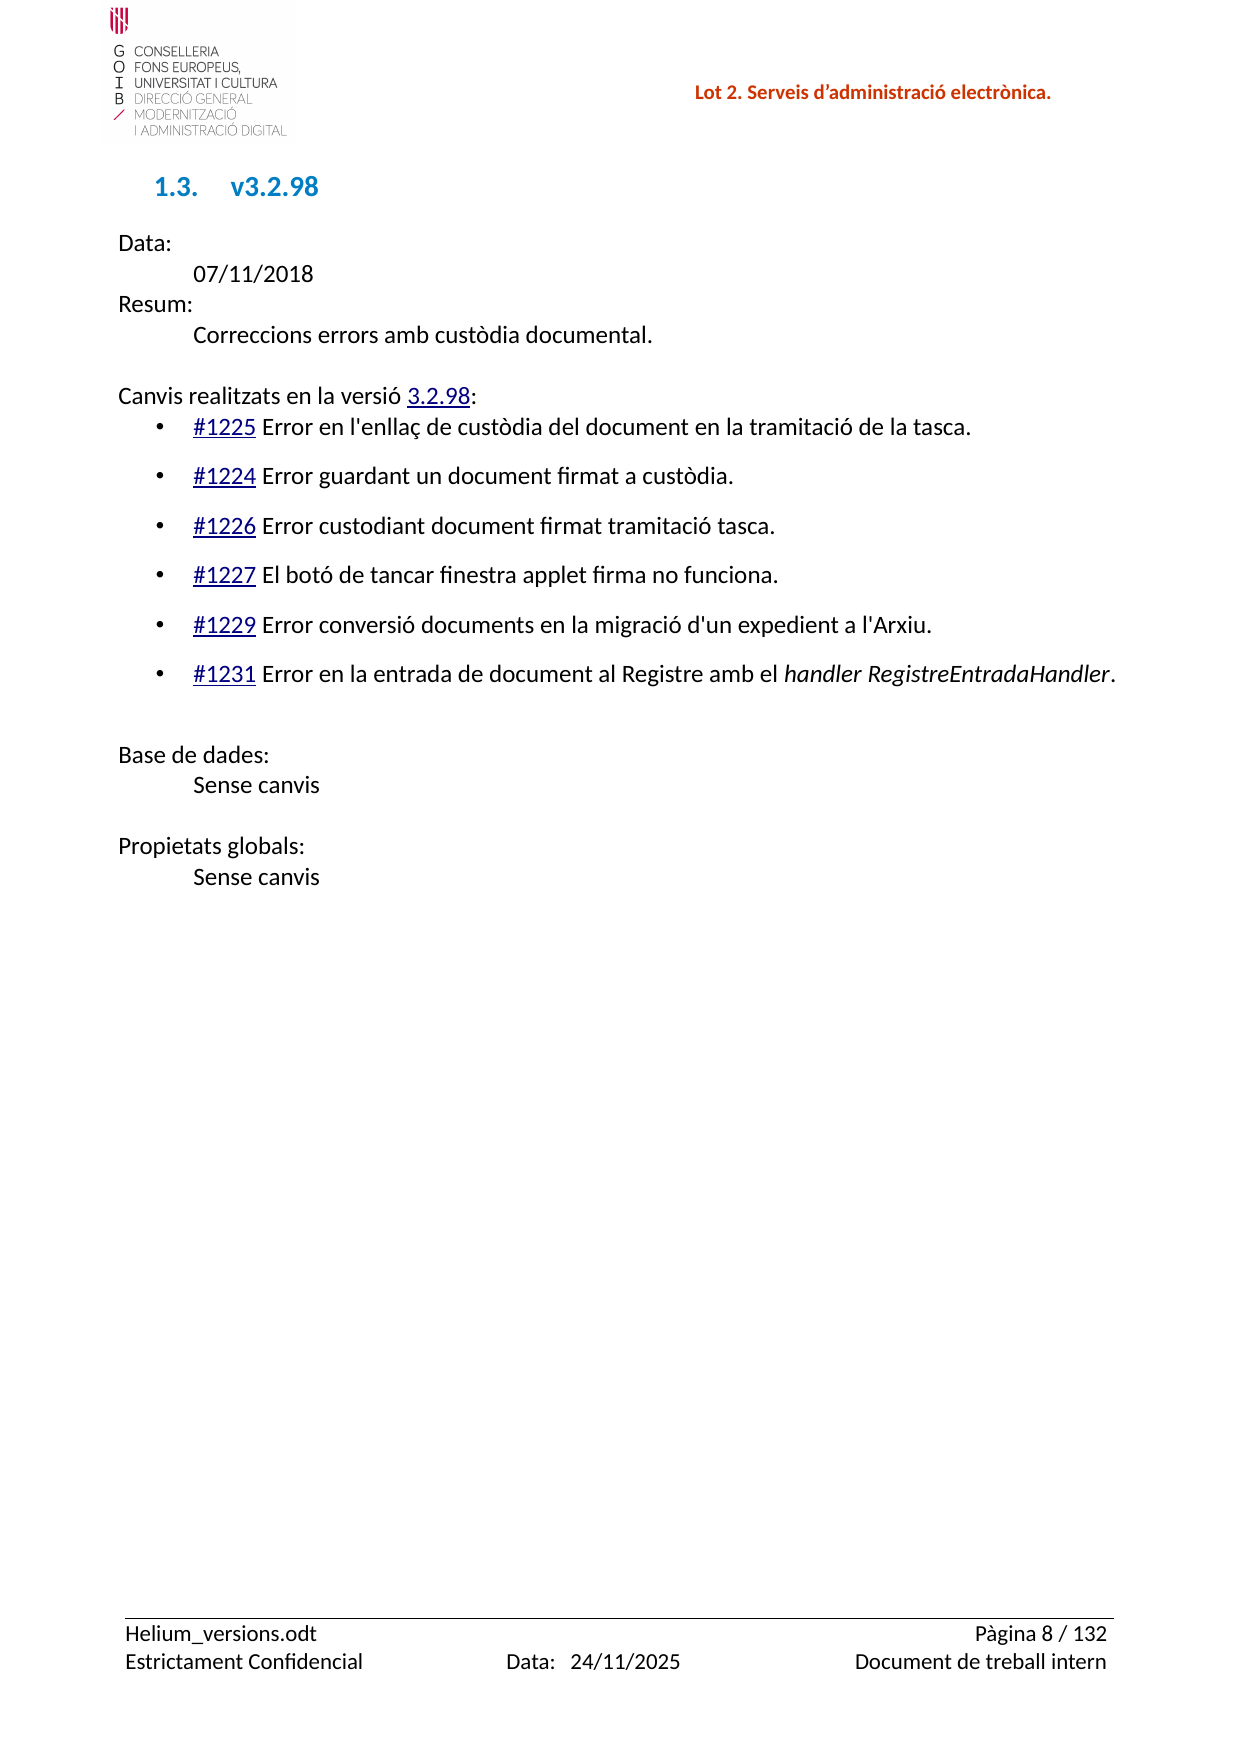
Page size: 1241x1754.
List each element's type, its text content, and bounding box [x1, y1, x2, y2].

text Sense canvis [118, 861, 1122, 891]
list #1227 El botó de tancar finestra applet firma no funciona. [156, 559, 1122, 590]
subtitle v3.2.98 [153, 168, 1122, 204]
text 07/11/2018 [118, 258, 1122, 289]
list #1229 Error conversió documents en la migració d'un expedient a l'Arxiu. [156, 609, 1122, 639]
list #1231 Error en la entrada de document al Registre amb el handler RegistreEntradaHandler. [156, 659, 1122, 689]
list #1225 Error en l'enllaç de custòdia del document en la tramitació de la tasca. [156, 411, 1122, 441]
text Canvis realitzats en la versió 3.2.98: [118, 380, 1122, 411]
text Propietats globals: [118, 830, 1122, 861]
text Sense canvis [118, 769, 1122, 800]
text Data: [118, 228, 1122, 258]
list #1226 Error custodiant document firmat tramitació tasca. [156, 510, 1122, 540]
text Base de dades: [118, 739, 1122, 769]
text Correccions errors amb custòdia documental. [118, 319, 1122, 350]
picture [100, 0, 297, 144]
list #1224 Error guardant un document firmat a custòdia. [156, 460, 1122, 491]
text Resum: [118, 289, 1122, 319]
